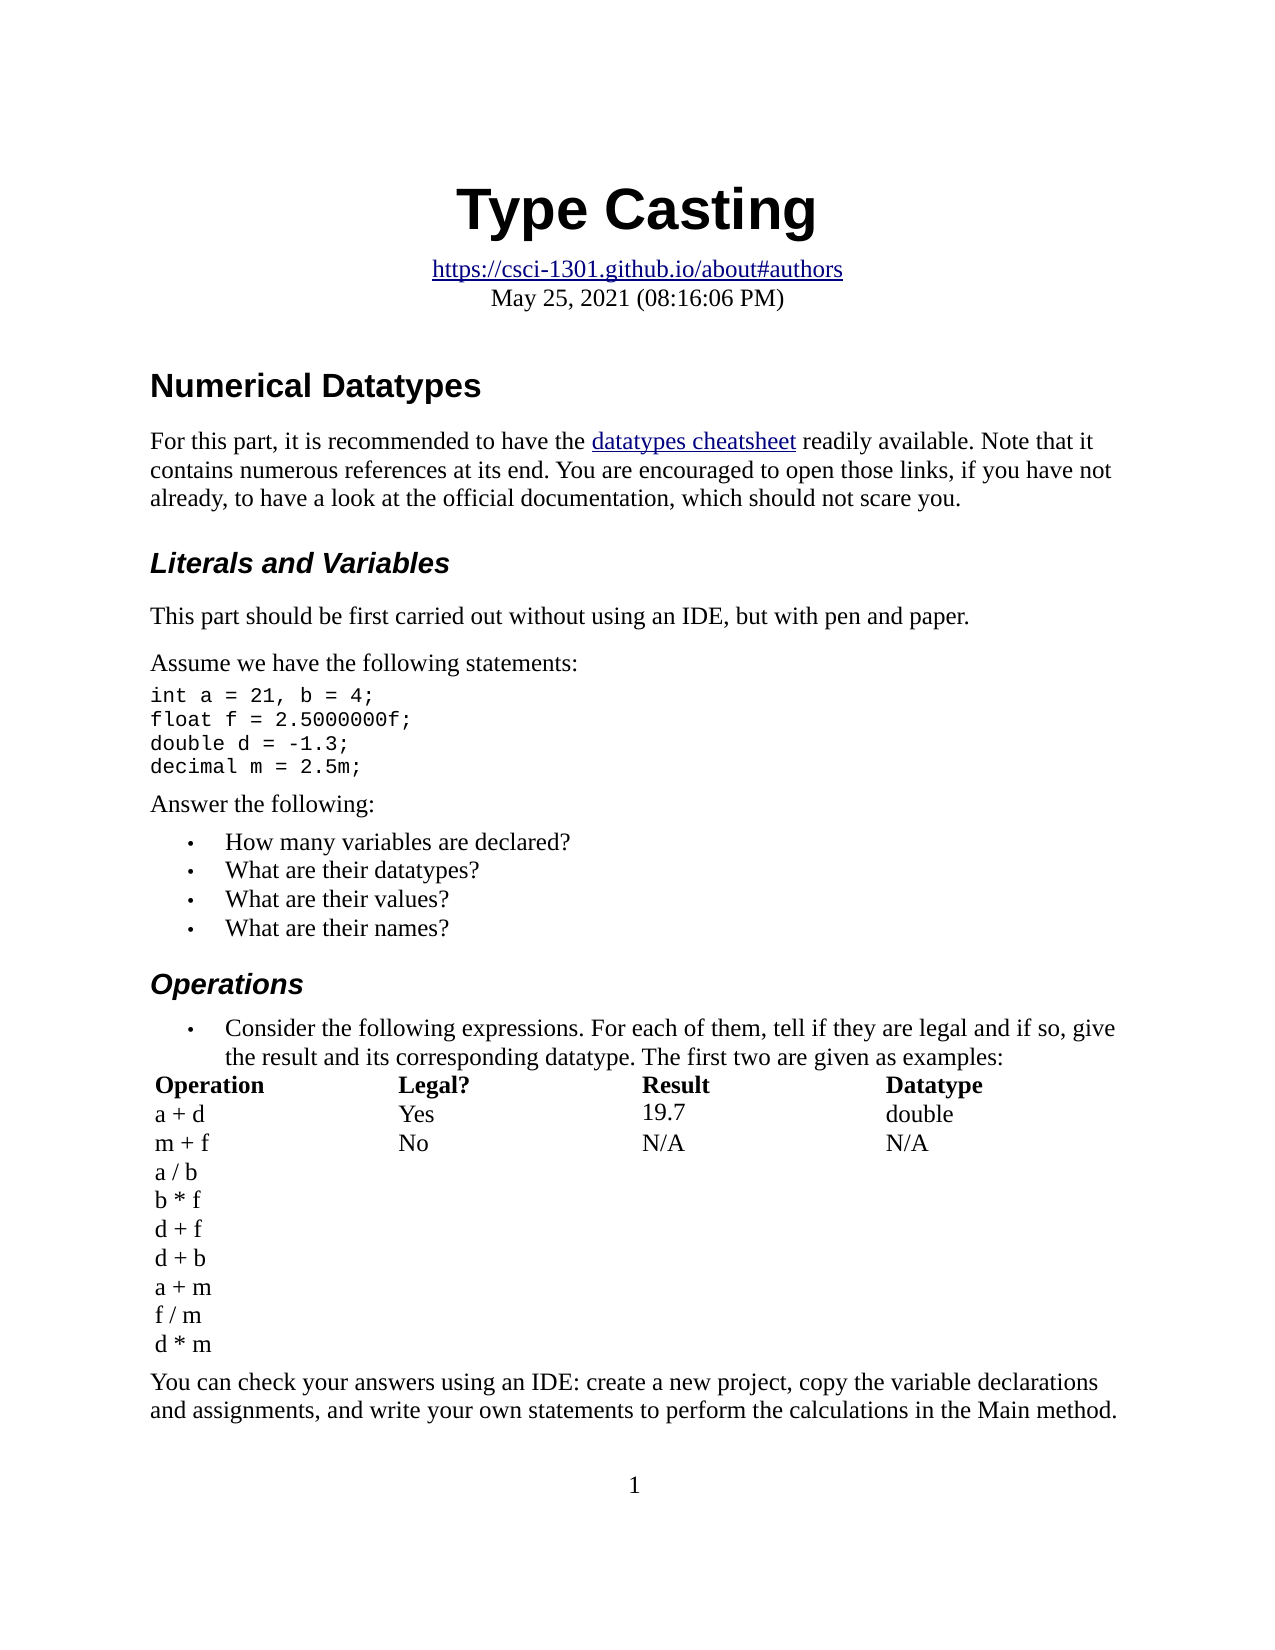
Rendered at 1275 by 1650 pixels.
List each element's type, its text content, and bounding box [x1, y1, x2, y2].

table_cell a + d [150, 1099, 394, 1128]
table_cell d * m [150, 1329, 394, 1358]
table_cell [638, 1185, 881, 1214]
table_cell f / m [150, 1300, 394, 1329]
table_cell [638, 1099, 881, 1128]
subtitle Numerical Datatypes [150, 366, 1125, 404]
table_cell double [881, 1099, 1125, 1128]
table_cell Yes [394, 1099, 637, 1128]
table_cell [881, 1185, 1125, 1214]
text Answer the following: [150, 789, 1125, 818]
table_cell [394, 1329, 637, 1358]
table_cell m + f [150, 1128, 394, 1157]
table_header Operation [150, 1070, 394, 1099]
list What are their values? [187, 884, 1125, 913]
table_cell [394, 1243, 637, 1272]
table_header Datatype [881, 1070, 1125, 1099]
table_cell [394, 1185, 637, 1214]
text May 25, 2021 (08:16:06 PM) [150, 283, 1125, 312]
text This part should be first carried out without using an IDE, but with pen and paper. [150, 601, 1125, 630]
title Type Casting [150, 175, 1125, 242]
table_cell b * f [150, 1185, 394, 1214]
table_cell [638, 1329, 881, 1358]
table_cell [881, 1300, 1125, 1329]
subtitle Literals and Variables [150, 546, 1125, 580]
table_cell No [394, 1128, 637, 1157]
table_cell [394, 1300, 637, 1329]
table_cell N/A [881, 1128, 1125, 1157]
table_cell d + b [150, 1243, 394, 1272]
table_header Result [638, 1070, 881, 1099]
text Assume we have the following statements: [150, 648, 1125, 677]
list What are their names? [187, 913, 1125, 942]
table_cell [638, 1214, 881, 1243]
table_cell [394, 1214, 637, 1243]
list What are their datatypes? [187, 856, 1125, 884]
text https://csci-1301.github.io/about#authors [150, 254, 1125, 283]
table_cell [638, 1243, 881, 1272]
text For this part, it is recommended to have the datatypes cheatsheet readily available. Note that it contains numerous references at its end. You are encouraged to open those links, if you have not already, to have a look at the official documentation, which should not scare you. [150, 426, 1125, 512]
table_cell [881, 1272, 1125, 1300]
table_cell a + m [150, 1272, 394, 1300]
list How many variables are declared? [187, 827, 1125, 856]
text double d = -1.3; [150, 733, 1125, 756]
list Consider the following expressions. For each of them, tell if they are legal and if so, give the result and its corresponding datatype. The first two are given as examples: [187, 1013, 1125, 1070]
text You can check your answers using an IDE: create a new project, copy the variable declarations and assignments, and write your own statements to perform the calculations in the Main method. [150, 1367, 1125, 1424]
table_cell [394, 1157, 637, 1185]
text decimal m = 2.5m; [150, 756, 1125, 780]
table_header Legal? [394, 1070, 637, 1099]
table_cell [638, 1272, 881, 1300]
table_cell a / b [150, 1157, 394, 1185]
table_cell [638, 1157, 881, 1185]
table_cell N/A [638, 1128, 881, 1157]
table_cell d + f [150, 1214, 394, 1243]
text float f = 2.5000000f; [150, 709, 1125, 733]
table_cell [881, 1214, 1125, 1243]
table_cell [394, 1272, 637, 1300]
table_cell [881, 1157, 1125, 1185]
table_cell [881, 1243, 1125, 1272]
table_cell [638, 1300, 881, 1329]
text int a = 21, b = 4; [150, 686, 1125, 709]
subtitle Operations [150, 967, 1125, 1000]
table_cell [881, 1329, 1125, 1358]
